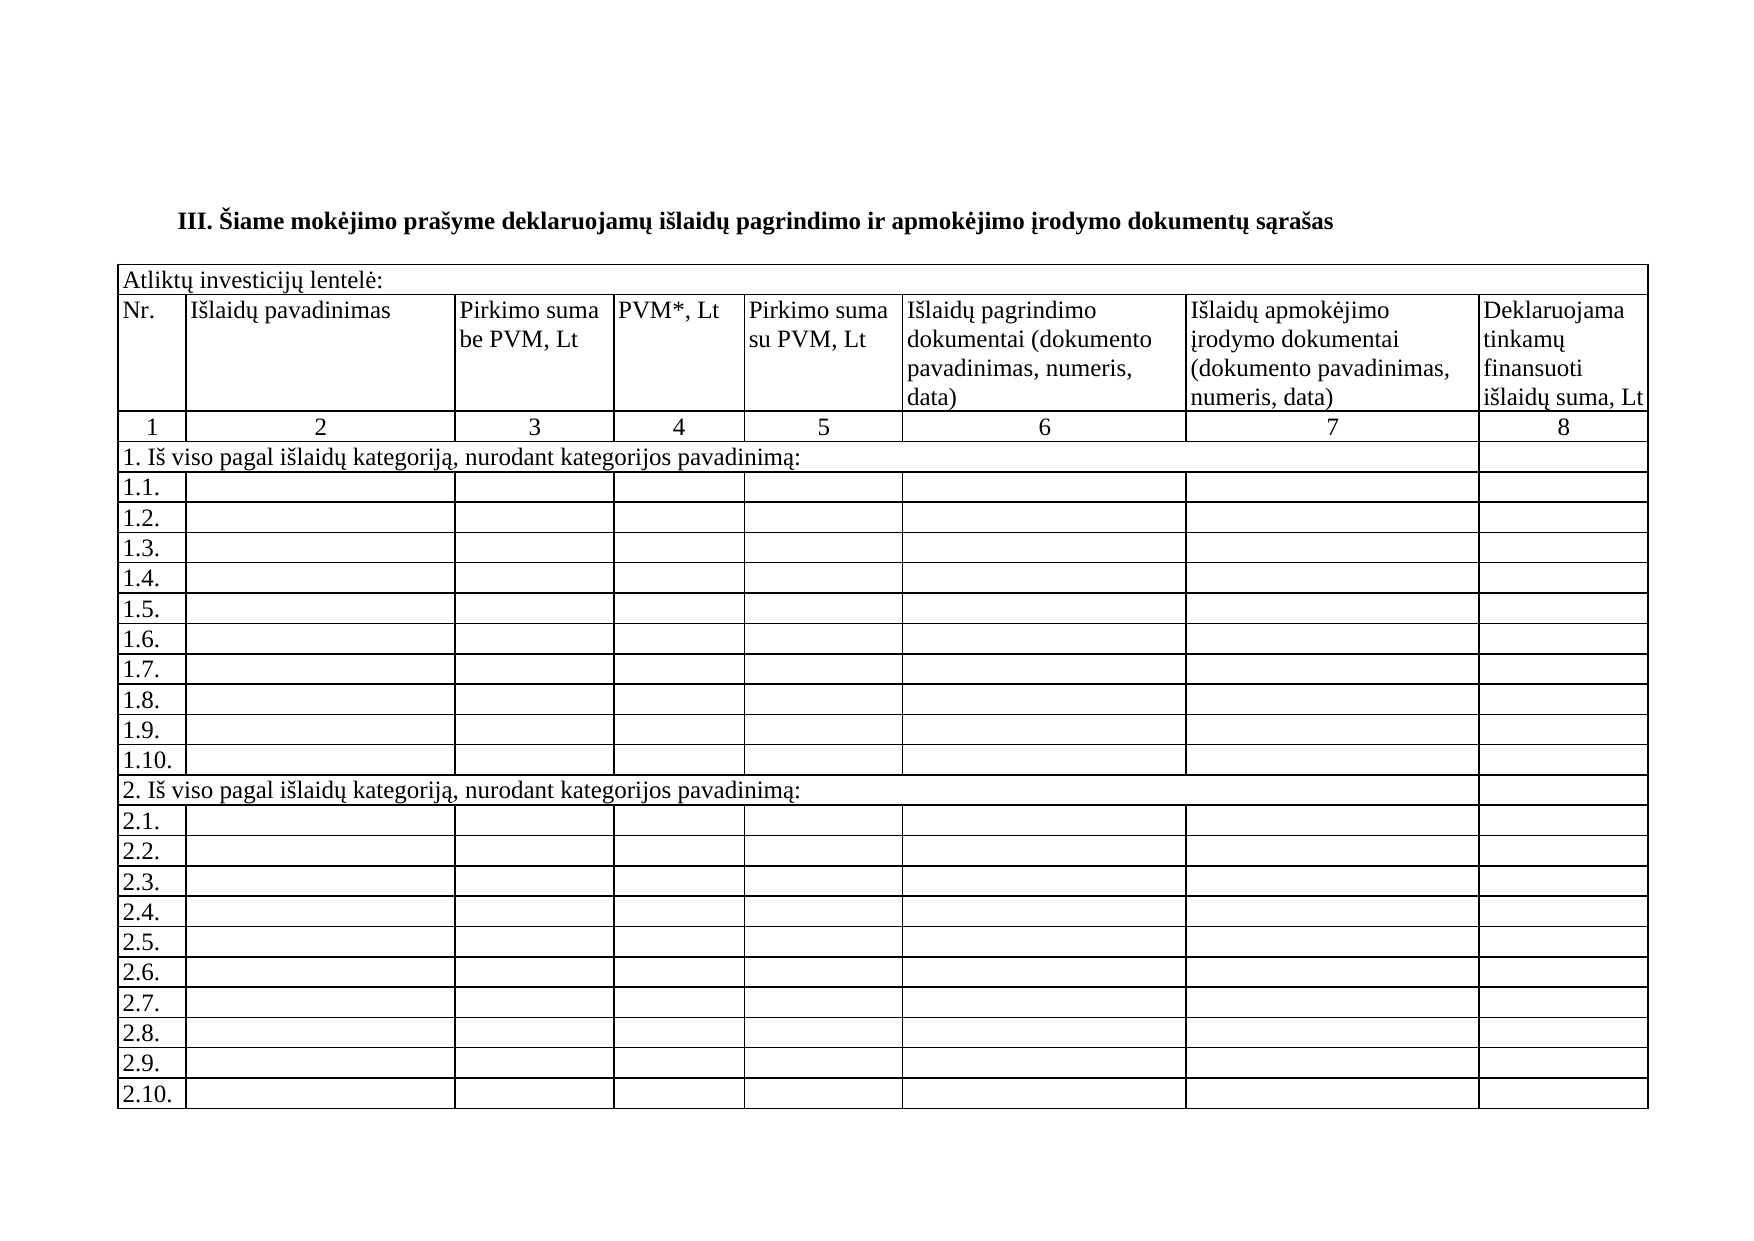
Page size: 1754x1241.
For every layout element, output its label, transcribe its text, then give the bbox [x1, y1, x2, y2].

table_cell [745, 563, 902, 592]
table_cell [615, 533, 744, 562]
table_cell [745, 594, 902, 622]
table_cell PVM*, Lt [615, 295, 744, 410]
table_cell [745, 1018, 902, 1047]
table_cell [903, 745, 1185, 774]
table_cell [187, 715, 454, 744]
table_cell [187, 655, 454, 683]
table_cell [903, 927, 1185, 956]
table_cell 2.2. [119, 836, 185, 865]
table_cell [1187, 503, 1478, 532]
table_cell 2.6. [119, 958, 185, 986]
table_cell [1480, 1079, 1647, 1107]
text III. Šiame mokėjimo prašyme deklaruojamų išlaidų pagrindimo ir apmokėjimo įrodymo dokumentų sąrašas [118, 206, 1635, 235]
table_cell 2. Iš viso pagal išlaidų kategoriją, nurodant kategorijos pavadinimą: [119, 776, 1478, 804]
table_cell [456, 1048, 613, 1077]
table_cell [903, 836, 1185, 865]
table_cell [745, 1079, 902, 1107]
table_cell [1187, 533, 1478, 562]
table_cell [1187, 806, 1478, 835]
table_cell [1187, 1079, 1478, 1107]
table_cell [745, 745, 902, 774]
table_cell [456, 685, 613, 713]
table_cell [1187, 473, 1478, 501]
table_cell 2.1. [119, 806, 185, 835]
table_cell [1187, 988, 1478, 1017]
table_cell [903, 624, 1185, 653]
table_cell [615, 897, 744, 926]
table_cell 7 [1187, 412, 1478, 441]
table_cell [187, 685, 454, 713]
table_cell [745, 927, 902, 956]
table_cell [187, 897, 454, 926]
table_cell [187, 927, 454, 956]
table_cell [1187, 685, 1478, 713]
table_cell [903, 473, 1185, 501]
table_cell [456, 836, 613, 865]
table_cell [615, 655, 744, 683]
table_header Atliktų investicijų lentelė: [119, 265, 1647, 294]
table_cell [745, 685, 902, 713]
table_cell [187, 624, 454, 653]
table_cell [903, 715, 1185, 744]
table_cell [1649, 804, 1653, 835]
table_cell 1.1. [119, 473, 185, 501]
table_cell [615, 836, 744, 865]
table_cell [1649, 441, 1653, 471]
table_cell [1480, 442, 1647, 471]
table_cell [745, 503, 902, 532]
table_cell [187, 1018, 454, 1047]
table_cell [745, 836, 902, 865]
table_cell 2 [187, 412, 454, 441]
table_cell 1.8. [119, 685, 185, 713]
table_cell [1187, 958, 1478, 986]
table_cell [456, 1018, 613, 1047]
table_cell [187, 806, 454, 835]
table_cell 1.3. [119, 533, 185, 562]
table_cell [456, 594, 613, 622]
table_cell [456, 624, 613, 653]
table_cell [615, 745, 744, 774]
table_cell [1649, 410, 1653, 441]
table_cell Deklaruojama tinkamų finansuoti išlaidų suma, Lt [1480, 295, 1647, 410]
table_cell [187, 867, 454, 895]
table_cell 2.9. [119, 1048, 185, 1077]
table_cell [1480, 715, 1647, 744]
table_cell [456, 715, 613, 744]
table_cell Pirkimo suma be PVM, Lt [456, 295, 613, 410]
table_cell [1649, 623, 1653, 653]
table_cell [745, 806, 902, 835]
table_cell 1.9. [119, 715, 185, 744]
table_cell [1187, 867, 1478, 895]
table_cell [1187, 1018, 1478, 1047]
table_cell [903, 563, 1185, 592]
table_cell [1649, 835, 1653, 865]
table_cell 1.10. [119, 745, 185, 774]
table_cell [615, 958, 744, 986]
table_cell [456, 1079, 613, 1107]
table_cell [187, 836, 454, 865]
table_cell [903, 1018, 1185, 1047]
table_cell [1480, 745, 1647, 774]
table_cell [1480, 806, 1647, 835]
table_cell [745, 715, 902, 744]
table_cell [903, 503, 1185, 532]
table_header [1649, 264, 1653, 294]
table_cell [1649, 986, 1653, 1017]
table_cell [187, 1079, 454, 1107]
table_cell [615, 685, 744, 713]
table_cell 2.8. [119, 1018, 185, 1047]
table_cell [456, 867, 613, 895]
table_cell [903, 533, 1185, 562]
table_cell [1480, 958, 1647, 986]
table_cell [903, 685, 1185, 713]
table_cell [1187, 836, 1478, 865]
table_cell [1649, 471, 1653, 501]
table_cell [1649, 865, 1653, 895]
table_cell 1.5. [119, 594, 185, 622]
table_cell [1480, 836, 1647, 865]
table_cell 1.2. [119, 503, 185, 532]
table_cell [1649, 895, 1653, 926]
table_cell [1649, 1017, 1653, 1047]
table_cell 4 [615, 412, 744, 441]
table_cell [456, 655, 613, 683]
table_cell Išlaidų apmokėjimo įrodymo dokumentai (dokumento pavadinimas, numeris, data) [1187, 295, 1478, 410]
table_cell [745, 867, 902, 895]
table_cell [615, 927, 744, 956]
table_cell [1649, 1077, 1653, 1107]
table_cell [615, 624, 744, 653]
table_cell [187, 958, 454, 986]
table_cell [187, 988, 454, 1017]
table_cell 2.4. [119, 897, 185, 926]
table_cell [1480, 624, 1647, 653]
table_cell [615, 1018, 744, 1047]
table_cell 6 [903, 412, 1185, 441]
table_cell [745, 655, 902, 683]
table_cell [1187, 563, 1478, 592]
table_cell [456, 927, 613, 956]
table_cell Pirkimo suma su PVM, Lt [745, 295, 902, 410]
table_cell [1649, 501, 1653, 532]
table_cell [1480, 988, 1647, 1017]
table_cell [745, 958, 902, 986]
table_cell [187, 563, 454, 592]
table_cell [745, 533, 902, 562]
table_cell [903, 655, 1185, 683]
table_cell [615, 867, 744, 895]
table_cell [615, 503, 744, 532]
table_cell [1187, 897, 1478, 926]
table_cell [1187, 1048, 1478, 1077]
table_cell 1.6. [119, 624, 185, 653]
table_cell [745, 624, 902, 653]
table_cell [615, 594, 744, 622]
table_cell [1187, 655, 1478, 683]
table_cell [456, 473, 613, 501]
table_cell 2.7. [119, 988, 185, 1017]
table_cell [456, 745, 613, 774]
table_cell [1649, 714, 1653, 744]
table_cell [745, 988, 902, 1017]
table_cell [1187, 594, 1478, 622]
table_cell [903, 958, 1185, 986]
table_cell [1480, 1018, 1647, 1047]
table_cell Nr. [119, 295, 185, 410]
table_cell [456, 806, 613, 835]
table_cell [187, 745, 454, 774]
table_cell [1480, 897, 1647, 926]
table_cell 3 [456, 412, 613, 441]
table_cell [1480, 867, 1647, 895]
table_cell 8 [1480, 412, 1647, 441]
table_cell [615, 988, 744, 1017]
table_cell [903, 988, 1185, 1017]
table_cell [1187, 715, 1478, 744]
table_cell 1.7. [119, 655, 185, 683]
table_cell [903, 897, 1185, 926]
table_cell [903, 867, 1185, 895]
table_cell [903, 1048, 1185, 1077]
table_cell [456, 533, 613, 562]
table_cell [1480, 685, 1647, 713]
table_cell [456, 988, 613, 1017]
table_cell [745, 473, 902, 501]
table_cell [1187, 624, 1478, 653]
table_cell Išlaidų pavadinimas [187, 295, 454, 410]
table_cell [456, 563, 613, 592]
table_cell [1480, 503, 1647, 532]
table_cell 1. Iš viso pagal išlaidų kategoriją, nurodant kategorijos pavadinimą: [119, 442, 1478, 471]
table_cell [1480, 776, 1647, 804]
table_cell 1 [119, 412, 185, 441]
table_cell [1480, 473, 1647, 501]
table_cell [615, 806, 744, 835]
table_cell [1187, 745, 1478, 774]
table_cell [615, 563, 744, 592]
table_cell [187, 1048, 454, 1077]
table_cell [1480, 1048, 1647, 1077]
table_cell [745, 1048, 902, 1077]
table_cell [615, 473, 744, 501]
table_cell [187, 533, 454, 562]
table_cell [187, 473, 454, 501]
table_cell [1480, 655, 1647, 683]
table_cell 2.5. [119, 927, 185, 956]
table_cell [1649, 774, 1653, 804]
table_cell [1480, 563, 1647, 592]
table_cell [187, 594, 454, 622]
table_cell [456, 958, 613, 986]
table_cell [745, 897, 902, 926]
table_cell Išlaidų pagrindimo dokumentai (dokumento pavadinimas, numeris, data) [903, 295, 1185, 410]
table_cell [456, 897, 613, 926]
table_cell [903, 1079, 1185, 1107]
table_cell [1480, 533, 1647, 562]
table_cell [1649, 653, 1653, 683]
table_cell [187, 503, 454, 532]
table_cell [615, 1048, 744, 1077]
table_cell [456, 503, 613, 532]
table_cell [1649, 294, 1653, 410]
table_cell [615, 1079, 744, 1107]
table_cell [903, 806, 1185, 835]
table_cell 2.10. [119, 1079, 185, 1107]
table_cell [1480, 594, 1647, 622]
table_cell [1649, 744, 1653, 774]
table_cell [1187, 927, 1478, 956]
table_cell 5 [745, 412, 902, 441]
table_cell 2.3. [119, 867, 185, 895]
table_cell [1480, 927, 1647, 956]
table_cell [1649, 1047, 1653, 1077]
table_cell [903, 594, 1185, 622]
table_cell 1.4. [119, 563, 185, 592]
table_cell [1649, 956, 1653, 986]
table_cell [1649, 592, 1653, 622]
table_cell [1649, 683, 1653, 713]
table_cell [615, 715, 744, 744]
table_cell [1649, 926, 1653, 956]
table_cell [1649, 562, 1653, 592]
table_cell [1649, 532, 1653, 562]
